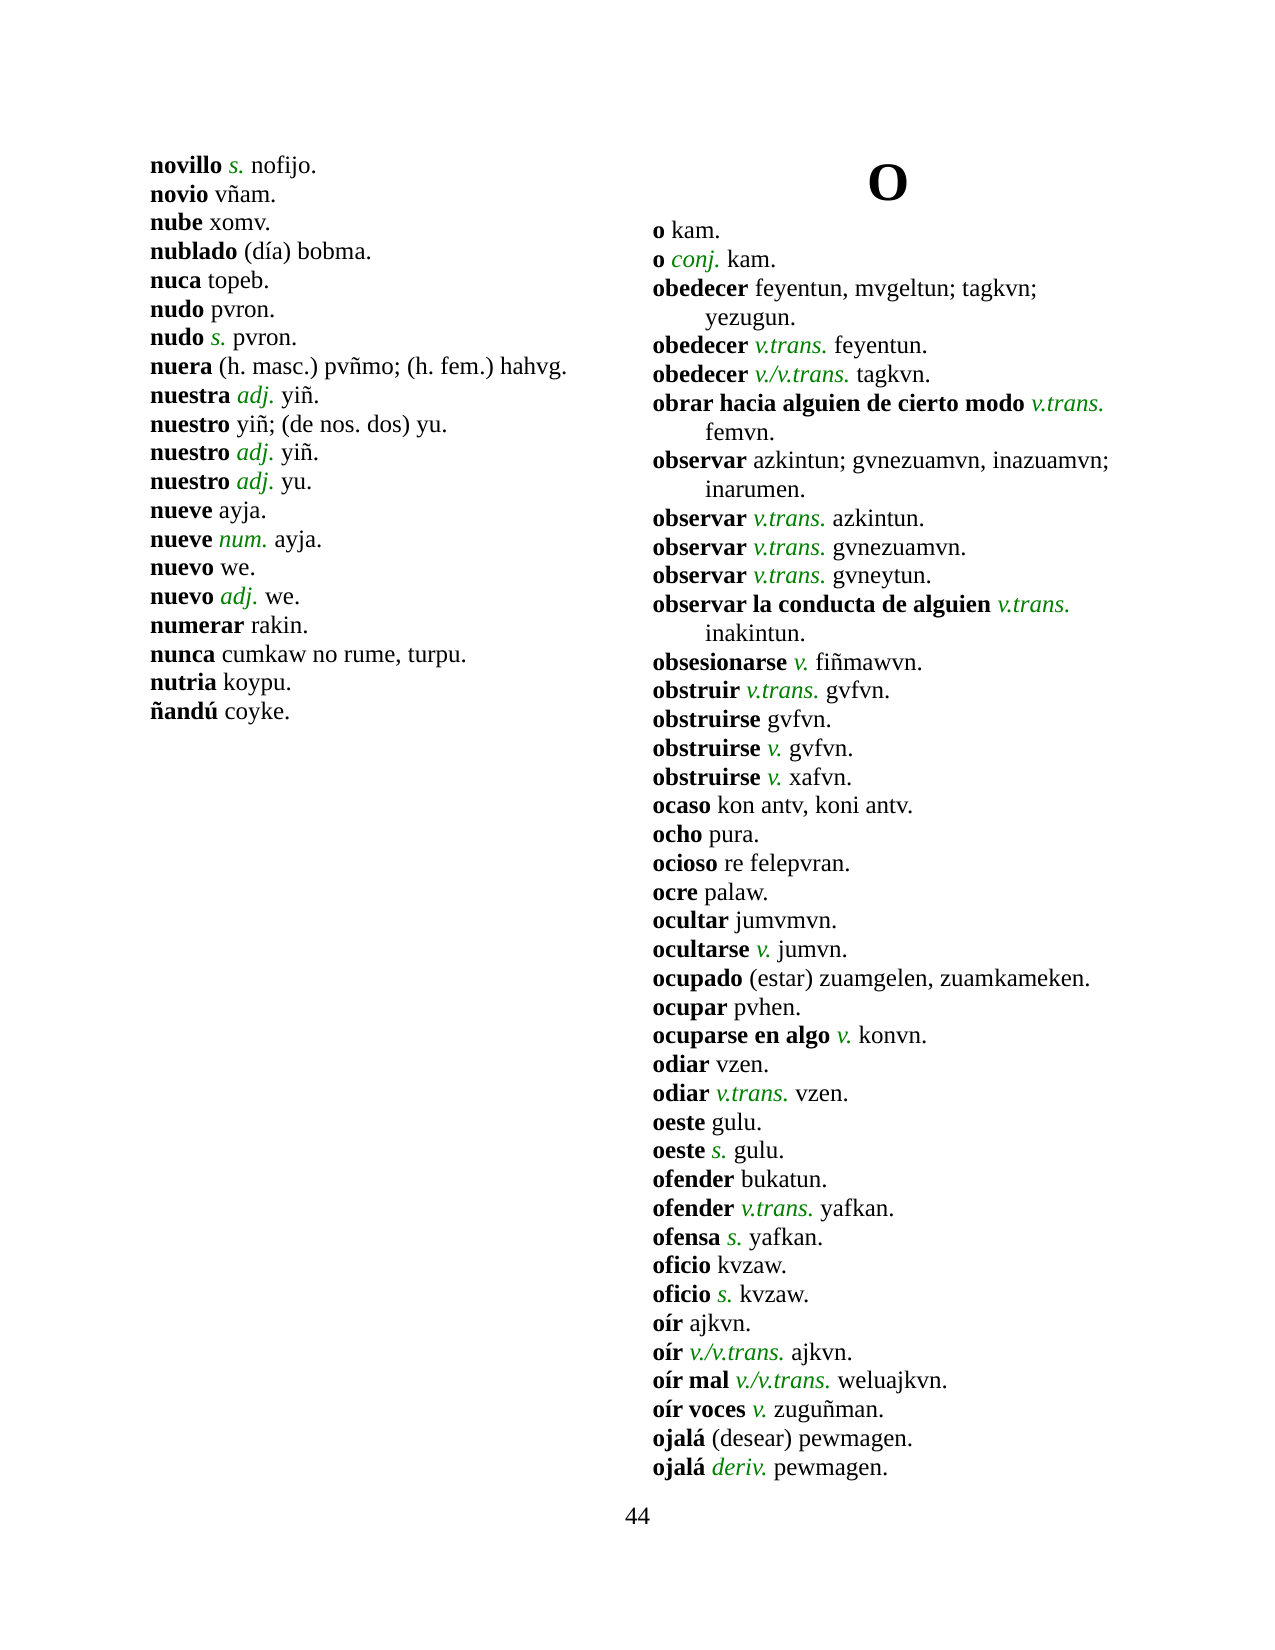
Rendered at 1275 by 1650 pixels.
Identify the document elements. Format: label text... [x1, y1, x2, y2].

text obstruirse v. xafvn. [652, 762, 1125, 790]
text nuevo adj. we. [150, 581, 622, 610]
text odiar vzen. [652, 1049, 1125, 1078]
text nuestro adj. yiñ. [150, 437, 622, 466]
text novio vñam. [150, 179, 622, 207]
text obsesionarse v. fiñmawvn. [652, 647, 1125, 675]
text o kam. [652, 215, 1125, 244]
text obstruirse v. gvfvn. [652, 733, 1125, 762]
text ocultarse v. jumvn. [652, 934, 1125, 963]
text ocho pura. [652, 819, 1125, 848]
text oeste s. gulu. [652, 1135, 1125, 1164]
text ocre palaw. [652, 877, 1125, 905]
text oeste gulu. [652, 1107, 1125, 1135]
text observar la conducta de alguien v.trans. inakintun. [652, 589, 1125, 647]
text oír ajkvn. [652, 1308, 1125, 1337]
text obstruir v.trans. gvfvn. [652, 675, 1125, 704]
text o conj. kam. [652, 244, 1125, 273]
text nuestra adj. yiñ. [150, 380, 622, 409]
text nuevo we. [150, 552, 622, 581]
text ñandú coyke. [150, 696, 622, 725]
text ofensa s. yafkan. [652, 1222, 1125, 1250]
text nuestro yiñ; (de nos. dos) yu. [150, 409, 622, 437]
text oficio kvzaw. [652, 1250, 1125, 1279]
text ocuparse en algo v. konvn. [652, 1020, 1125, 1049]
text nuera (h. masc.) pvñmo; (h. fem.) hahvg. [150, 351, 622, 380]
text ocupado (estar) zuamgelen, zuamkameken. [652, 963, 1125, 992]
text observar v.trans. gvneytun. [652, 560, 1125, 589]
text ojalá (desear) pewmagen. [652, 1423, 1125, 1452]
text nube xomv. [150, 207, 622, 236]
text nuca topeb. [150, 265, 622, 294]
text oír v./v.trans. ajkvn. [652, 1337, 1125, 1365]
subtitle O [652, 150, 1125, 212]
text numerar rakin. [150, 610, 622, 639]
text nuestro adj. yu. [150, 466, 622, 495]
text nutria koypu. [150, 667, 622, 696]
text ocioso re felepvran. [652, 848, 1125, 877]
text observar v.trans. azkintun. [652, 503, 1125, 532]
text novillo s. nofijo. [150, 150, 622, 179]
text observar v.trans. gvnezuamvn. [652, 532, 1125, 560]
text odiar v.trans. vzen. [652, 1078, 1125, 1107]
text nueve ayja. [150, 495, 622, 524]
text oír voces v. zuguñman. [652, 1394, 1125, 1423]
text obedecer v.trans. feyentun. [652, 330, 1125, 359]
text nueve num. ayja. [150, 524, 622, 552]
text ofender bukatun. [652, 1164, 1125, 1193]
text ocaso kon antv, koni antv. [652, 790, 1125, 819]
text ocupar pvhen. [652, 992, 1125, 1020]
text nudo pvron. [150, 294, 622, 322]
text obrar hacia alguien de cierto modo v.trans. femvn. [652, 388, 1125, 445]
text obedecer v./v.trans. tagkvn. [652, 359, 1125, 388]
text obstruirse gvfvn. [652, 704, 1125, 733]
text nunca cumkaw no rume, turpu. [150, 639, 622, 667]
text oficio s. kvzaw. [652, 1279, 1125, 1308]
text nudo s. pvron. [150, 322, 622, 351]
text ojalá deriv. pewmagen. [652, 1452, 1125, 1480]
text ofender v.trans. yafkan. [652, 1193, 1125, 1222]
text ocultar jumvmvn. [652, 905, 1125, 934]
text nublado (día) bobma. [150, 236, 622, 265]
text oír mal v./v.trans. weluajkvn. [652, 1365, 1125, 1394]
text observar azkintun; gvnezuamvn, inazuamvn; inarumen. [652, 445, 1125, 503]
text obedecer feyentun, mvgeltun; tagkvn; yezugun. [652, 273, 1125, 330]
